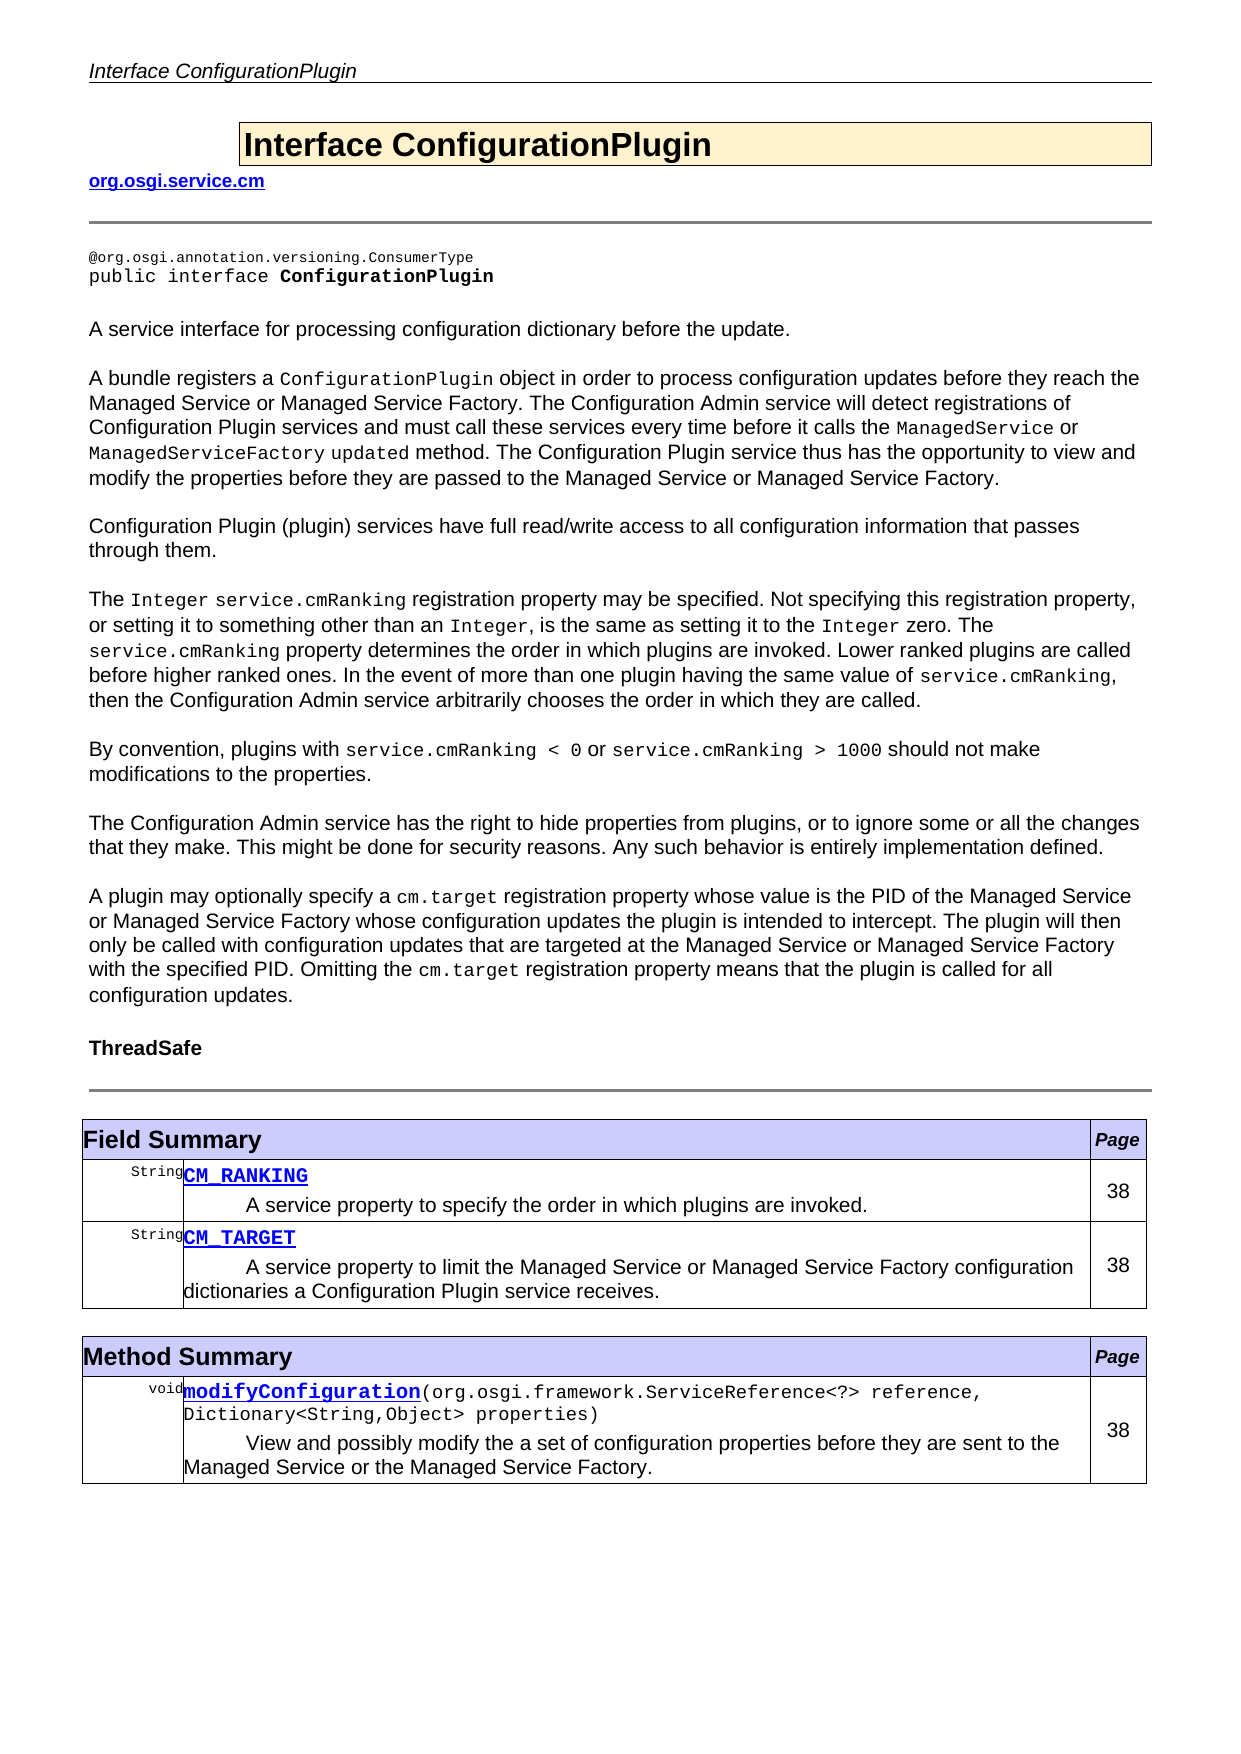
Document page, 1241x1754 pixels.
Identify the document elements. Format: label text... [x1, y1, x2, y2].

table_header Field Summary [83, 1120, 1090, 1159]
table_cell 38 [1091, 1160, 1146, 1221]
table_cell CM_TARGET A service property to limit the Managed Service or Managed Service Factory configuration dictionaries a Configuration Plugin service receives. [184, 1222, 1090, 1307]
text Configuration Plugin (plugin) services have full read/write access to all configuration information that passes through them. [88, 514, 1152, 562]
text ThreadSafe [88, 1036, 1152, 1059]
text @org.osgi.annotation.versioning.ConsumerType public interface ConfigurationPlugin [88, 250, 1152, 288]
table_cell CM_RANKING A service property to specify the order in which plugins are invoked. [184, 1160, 1090, 1221]
table_header Page [1091, 1337, 1146, 1376]
table_cell String [83, 1160, 183, 1221]
text The Configuration Admin service has the right to hide properties from plugins, or to ignore some or all the changes that they make. This might be done for security reasons. Any such behavior is entirely implementation defined. [88, 811, 1152, 859]
table_header Method Summary [83, 1337, 1090, 1376]
table_cell 38 [1091, 1222, 1146, 1307]
text A plugin may optionally specify a cm.target registration property whose value is the PID of the Managed Service or Managed Service Factory whose configuration updates the plugin is intended to intercept. The plugin will then only be called with configuration updates that are targeted at the Managed Service or Managed Service Factory with the specified PID. Omitting the cm.target registration property means that the plugin is called for all configuration updates. [88, 884, 1152, 1006]
table_cell modifyConfiguration(org.osgi.framework.ServiceReference<?> reference, Dictionary<String,Object> properties) View and possibly modify the a set of configuration properties before they are sent to the Managed Service or the Managed Service Factory. [184, 1377, 1090, 1483]
text A bundle registers a ConfigurationPlugin object in order to process configuration updates before they reach the Managed Service or Managed Service Factory. The Configuration Admin service will detect registrations of Configuration Plugin services and must call these services every time before it calls the ManagedService or ManagedServiceFactory updated method. The Configuration Plugin service thus has the opportunity to view and modify the properties before they are passed to the Managed Service or Managed Service Factory. [88, 366, 1152, 489]
table_cell 38 [1091, 1377, 1146, 1483]
table_cell String [83, 1222, 183, 1307]
text A service interface for processing configuration dictionary before the update. [88, 317, 1152, 341]
text The Integer service.cmRanking registration property may be specified. Not specifying this registration property, or setting it to something other than an Integer, is the same as setting it to the Integer zero. The service.cmRanking property determines the order in which plugins are invoked. Lower ranked plugins are called before higher ranked ones. In the event of more than one plugin having the same value of service.cmRanking, then the Configuration Admin service arbitrarily chooses the order in which they are called. [88, 587, 1152, 712]
table_cell void [83, 1377, 183, 1483]
table_header Page [1091, 1120, 1146, 1159]
text By convention, plugins with service.cmRanking < 0 or service.cmRanking > 1000 should not make modifications to the properties. [88, 737, 1152, 786]
subtitle Interface ConfigurationPlugin [240, 123, 1151, 165]
text org.osgi.service.cm [88, 170, 1152, 191]
